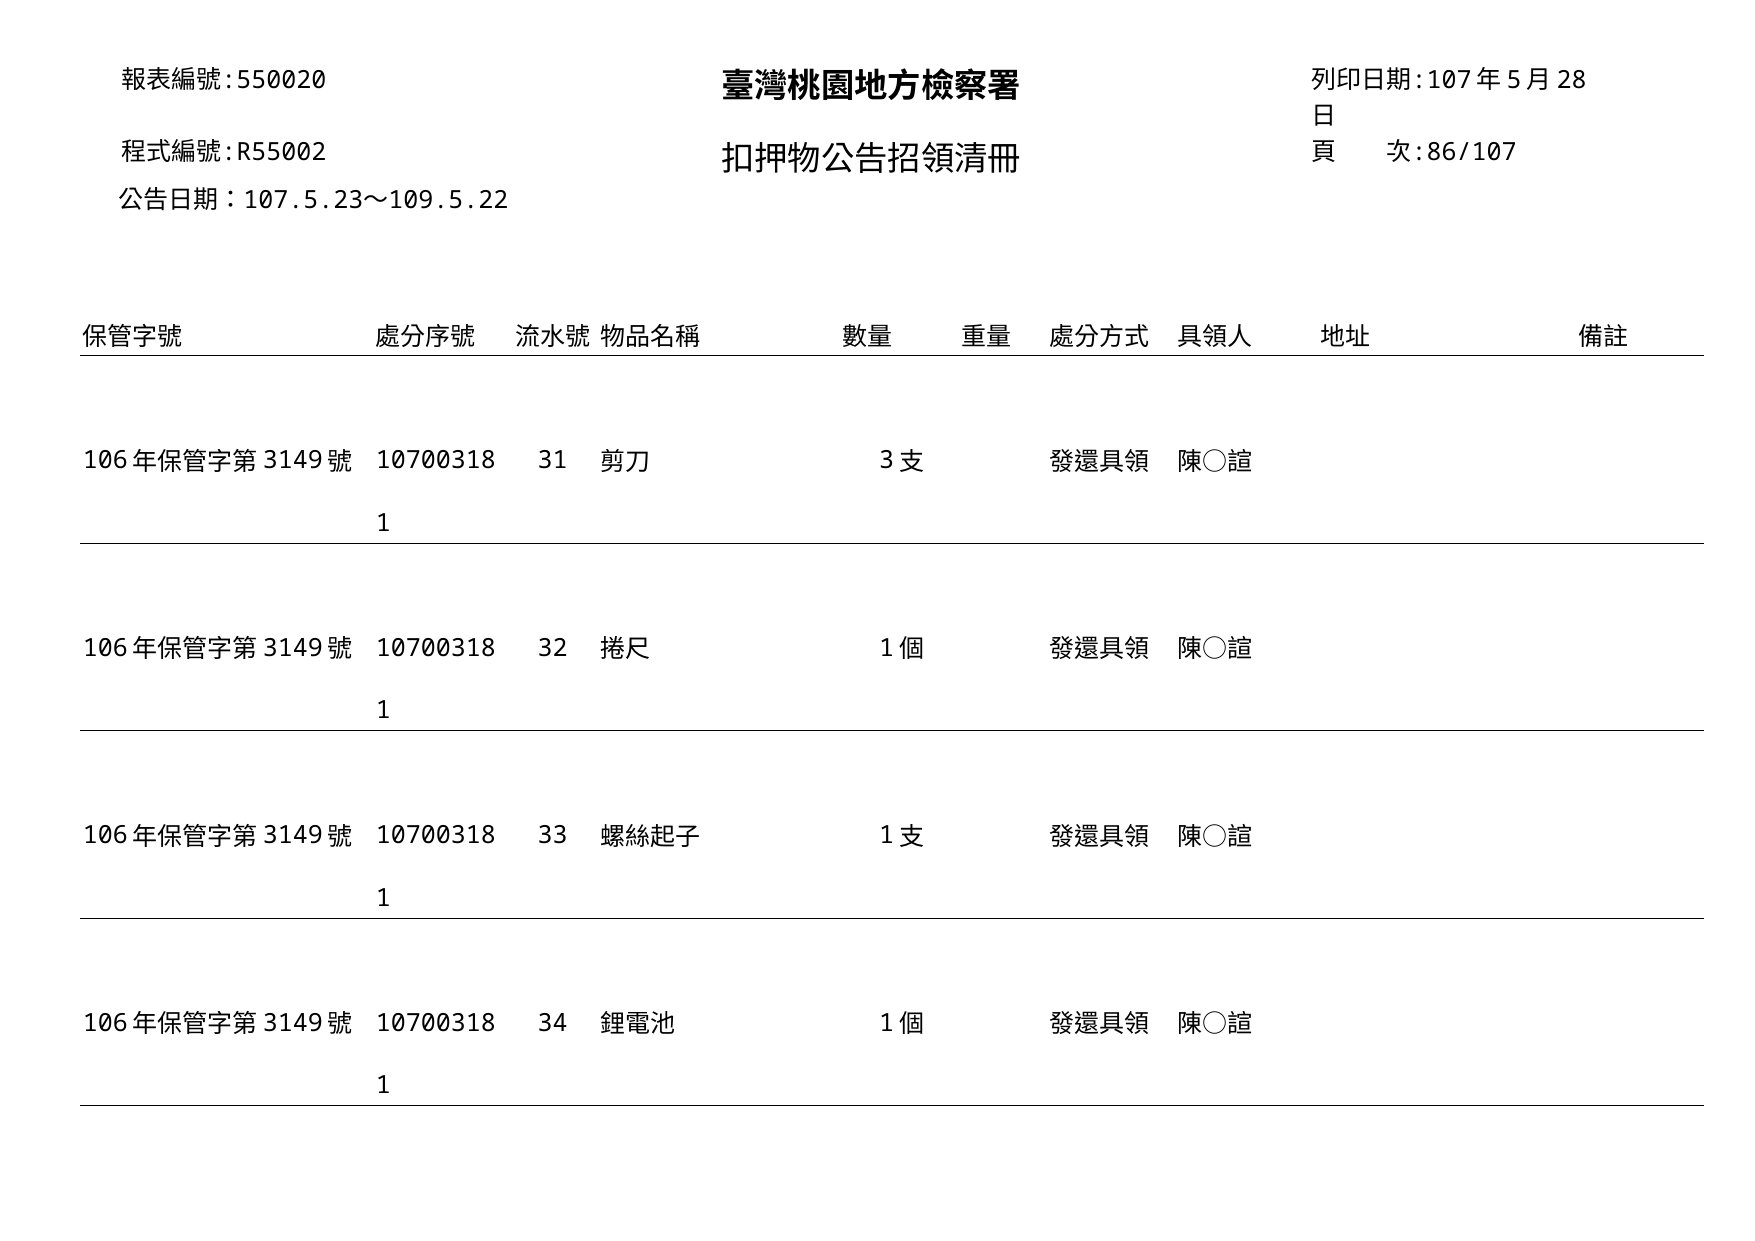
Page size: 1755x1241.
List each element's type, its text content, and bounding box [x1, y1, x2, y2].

table_cell 鋰電池 [597, 919, 807, 1105]
table_cell [927, 919, 1046, 1105]
table_cell 31 [507, 356, 597, 542]
table_cell [1575, 356, 1704, 542]
table_cell 捲尺 [597, 544, 807, 730]
table_cell 107003181 [373, 731, 507, 917]
table_cell 107003181 [373, 919, 507, 1105]
table_cell 剪刀 [597, 356, 807, 542]
table_cell 107003181 [373, 356, 507, 542]
table_cell [1317, 919, 1575, 1105]
table_cell 33 [507, 731, 597, 917]
table_cell 發還具領 [1046, 544, 1175, 730]
table_cell 1支 [808, 731, 927, 917]
table_cell 106年保管字第3149號 [80, 731, 373, 917]
table_cell [1575, 919, 1704, 1105]
table_header 地址 [1317, 293, 1575, 355]
table_cell 陳○諠 [1175, 731, 1317, 917]
table_cell 1個 [808, 919, 927, 1105]
table_cell 螺絲起子 [597, 731, 807, 917]
table_header 數量 [808, 293, 927, 355]
table_cell 陳○諠 [1175, 919, 1317, 1105]
table_cell [1575, 544, 1704, 730]
table_header 處分序號 [373, 293, 507, 355]
table_cell 106年保管字第3149號 [80, 919, 373, 1105]
table_cell 發還具領 [1046, 919, 1175, 1105]
table_cell 1個 [808, 544, 927, 730]
table_cell [927, 544, 1046, 730]
table_header 備註 [1575, 293, 1704, 355]
table_cell [927, 356, 1046, 542]
table_cell 107003181 [373, 544, 507, 730]
table_header 保管字號 [80, 293, 373, 355]
table_header 重量 [927, 293, 1046, 355]
table_cell [1575, 731, 1704, 917]
table_cell 106年保管字第3149號 [80, 544, 373, 730]
table_cell 陳○諠 [1175, 544, 1317, 730]
table_cell 發還具領 [1046, 356, 1175, 542]
table_header 流水號 [507, 293, 597, 355]
table_header 具領人 [1175, 293, 1317, 355]
table_cell 34 [507, 919, 597, 1105]
table_cell 發還具領 [1046, 731, 1175, 917]
table_cell 陳○諠 [1175, 356, 1317, 542]
table_cell [1317, 356, 1575, 542]
table_cell 106年保管字第3149號 [80, 356, 373, 542]
table_cell 3支 [808, 356, 927, 542]
table_cell [1317, 731, 1575, 917]
table_header 物品名稱 [597, 293, 807, 355]
table_cell [1317, 544, 1575, 730]
table_cell 32 [507, 544, 597, 730]
table_cell [927, 731, 1046, 917]
table_header 處分方式 [1046, 293, 1175, 355]
